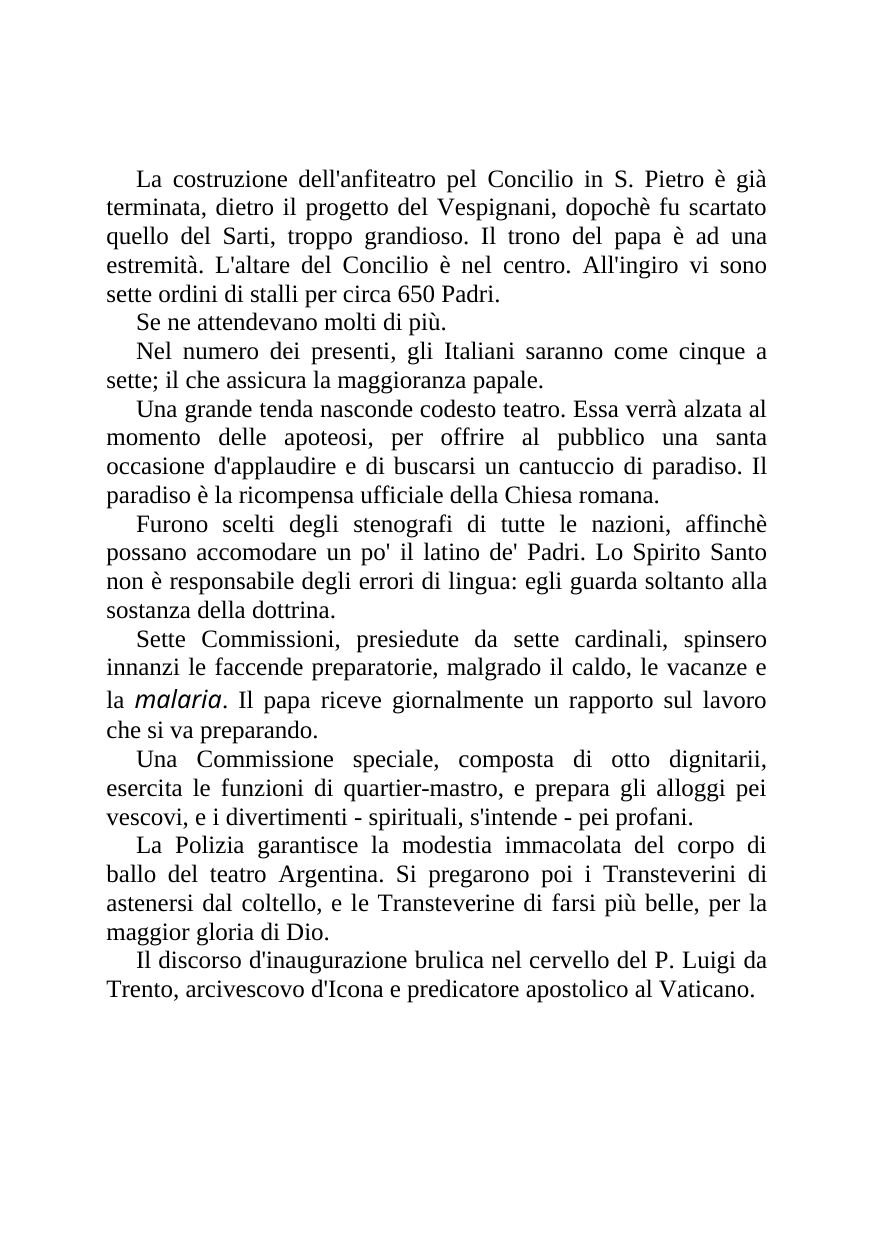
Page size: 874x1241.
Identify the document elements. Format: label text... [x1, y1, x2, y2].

text Una grande tenda nasconde codesto teatro. Essa verrà alzata al momento delle apoteosi, per offrire al pubblico una santa occasione d'applaudire e di buscarsi un cantuccio di paradiso. Il paradiso è la ricompensa ufficiale della Chiesa romana. [106, 394, 768, 509]
text Il discorso d'inaugurazione brulica nel cervello del P. Luigi da Trento, arcivescovo d'Icona e predicatore apostolico al Vaticano. [106, 945, 768, 1003]
text Una Commissione speciale, composta di otto dignitarii, esercita le funzioni di quartier-mastro, e prepara gli alloggi pei vescovi, e i divertimenti - spirituali, s'intende - pei profani. [106, 744, 768, 830]
text Furono scelti degli stenografi di tutte le nazioni, affinchè possano accomodare un po' il latino de' Padri. Lo Spirito Santo non è responsabile degli errori di lingua: egli guarda soltanto alla sostanza della dottrina. [106, 509, 768, 624]
text La costruzione dell'anfiteatro pel Concilio in S. Pietro è già terminata, dietro il progetto del Vespignani, dopochè fu scartato quello del Sarti, troppo grandioso. Il trono del papa è ad una estremità. L'altare del Concilio è nel centro. All'ingiro vi sono sette ordini di stalli per circa 650 Padri. [106, 164, 768, 307]
text La Polizia garantisce la modestia immacolata del corpo di ballo del teatro Argentina. Si pregarono poi i Transteverini di astenersi dal coltello, e le Transteverine di farsi più belle, per la maggior gloria di Dio. [106, 830, 768, 945]
text Sette Commissioni, presiedute da sette cardinali, spinsero innanzi le faccende preparatorie, malgrado il caldo, le vacanze e la malaria. Il papa riceve giornalmente un rapporto sul lavoro che si va preparando. [106, 624, 768, 744]
text Se ne attendevano molti di più. [106, 307, 768, 336]
text Nel numero dei presenti, gli Italiani saranno come cinque a sette; il che assicura la maggioranza papale. [106, 336, 768, 394]
